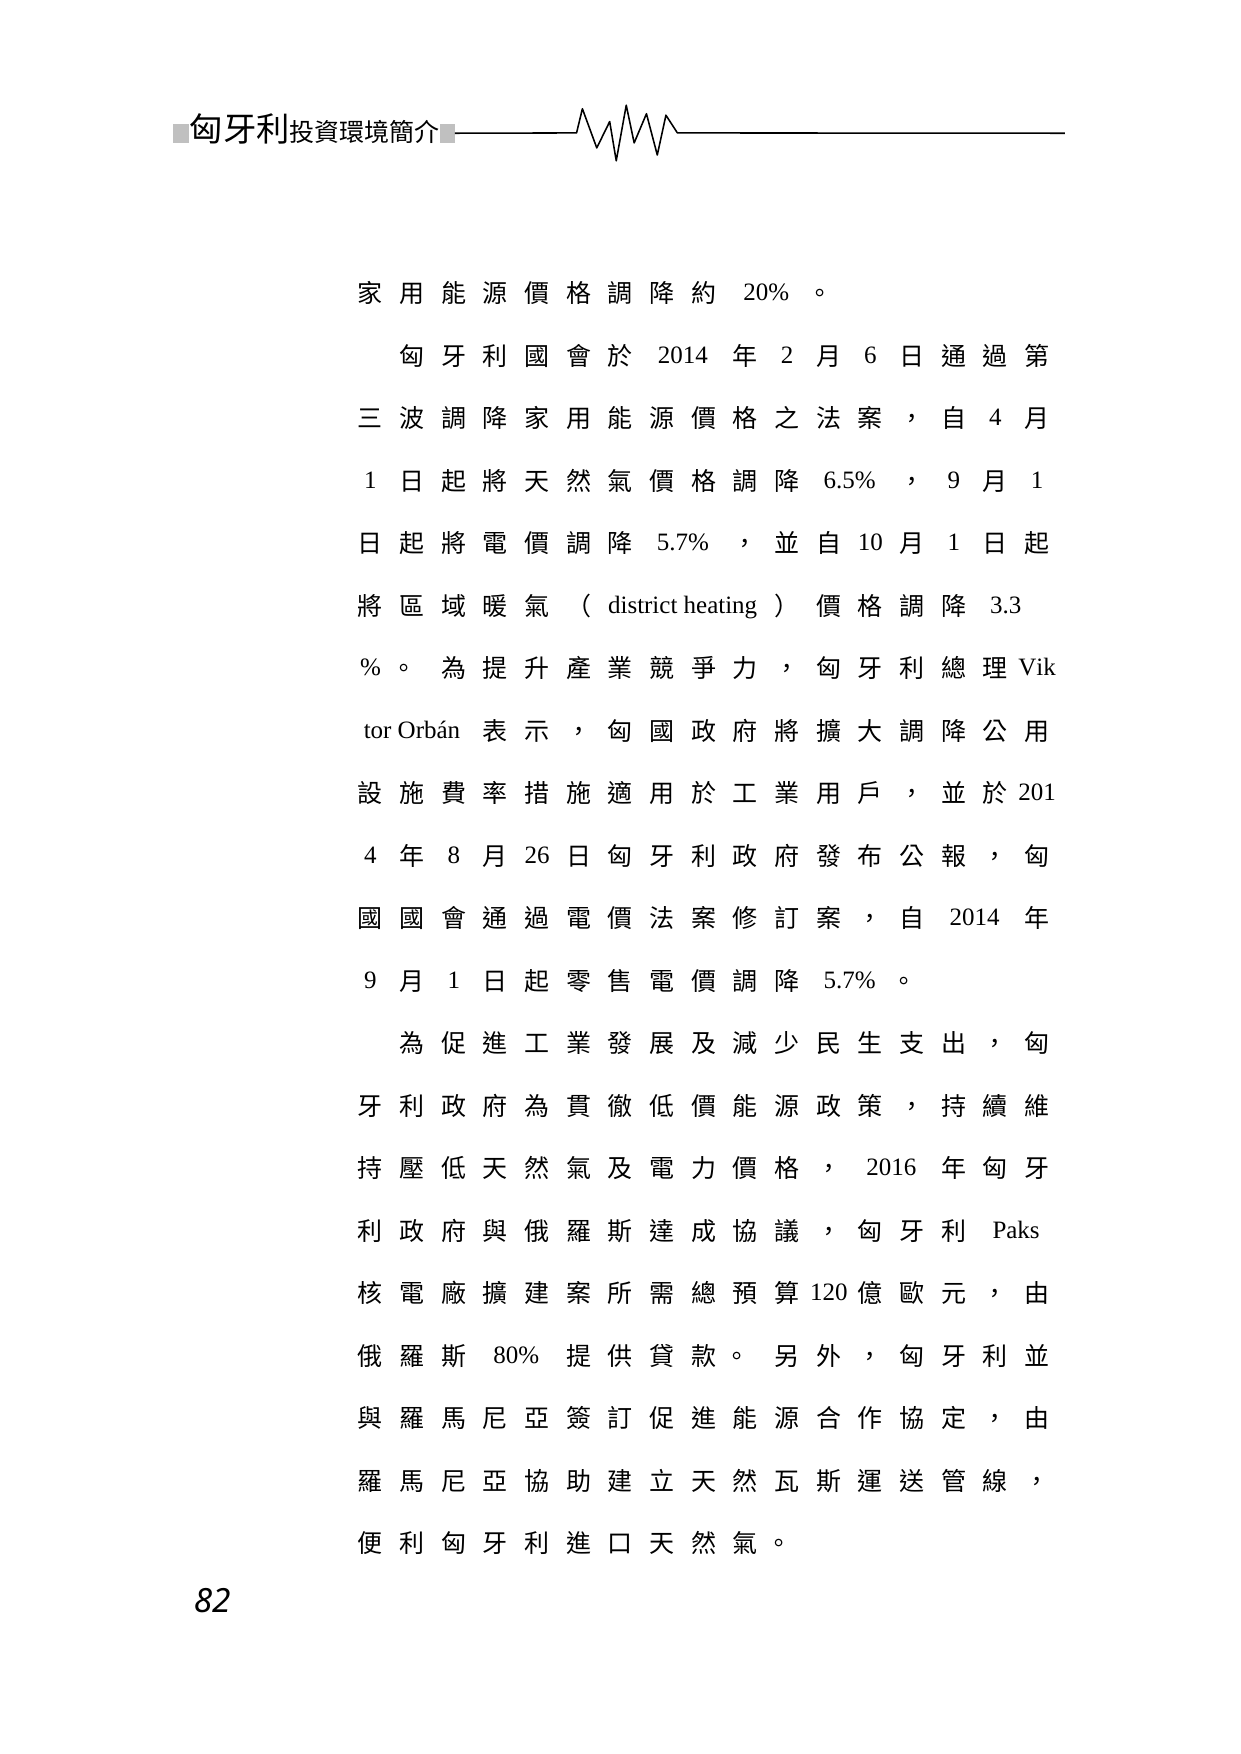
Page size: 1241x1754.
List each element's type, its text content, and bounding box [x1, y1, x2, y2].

text 家用能源價格調降約20%。 [330, 250, 1058, 313]
text 匈牙利國會於2014年2月6日通過第三波調降家用能源價格之法案，自4月1日起將天然氣價格調降6.5%，9月1日起將電價調降5.7%，並自10月1日起將區域暖氣（district heating）價格調降3.3%。為提升產業競爭力，匈牙利總理Viktor Orbán表示，匈國政府將擴大調降公用設施費率措施適用於工業用戶，並於2014年8月26日匈牙利政府發布公報，匈國國會通過電價法案修訂案，自2014年9月1日起零售電價調降5.7%。 [330, 313, 1058, 1000]
text 為促進工業發展及減少民生支出，匈牙利政府為貫徹低價能源政策，持續維持壓低天然氣及電力價格，2016年匈牙利政府與俄羅斯達成協議，匈牙利Paks核電廠擴建案所需總預算120億歐元，由俄羅斯80%提供貸款。另外，匈牙利並與羅馬尼亞簽訂促進能源合作協定，由羅馬尼亞協助建立天然瓦斯運送管線，便利匈牙利進口天然氣。 [330, 1000, 1058, 1563]
